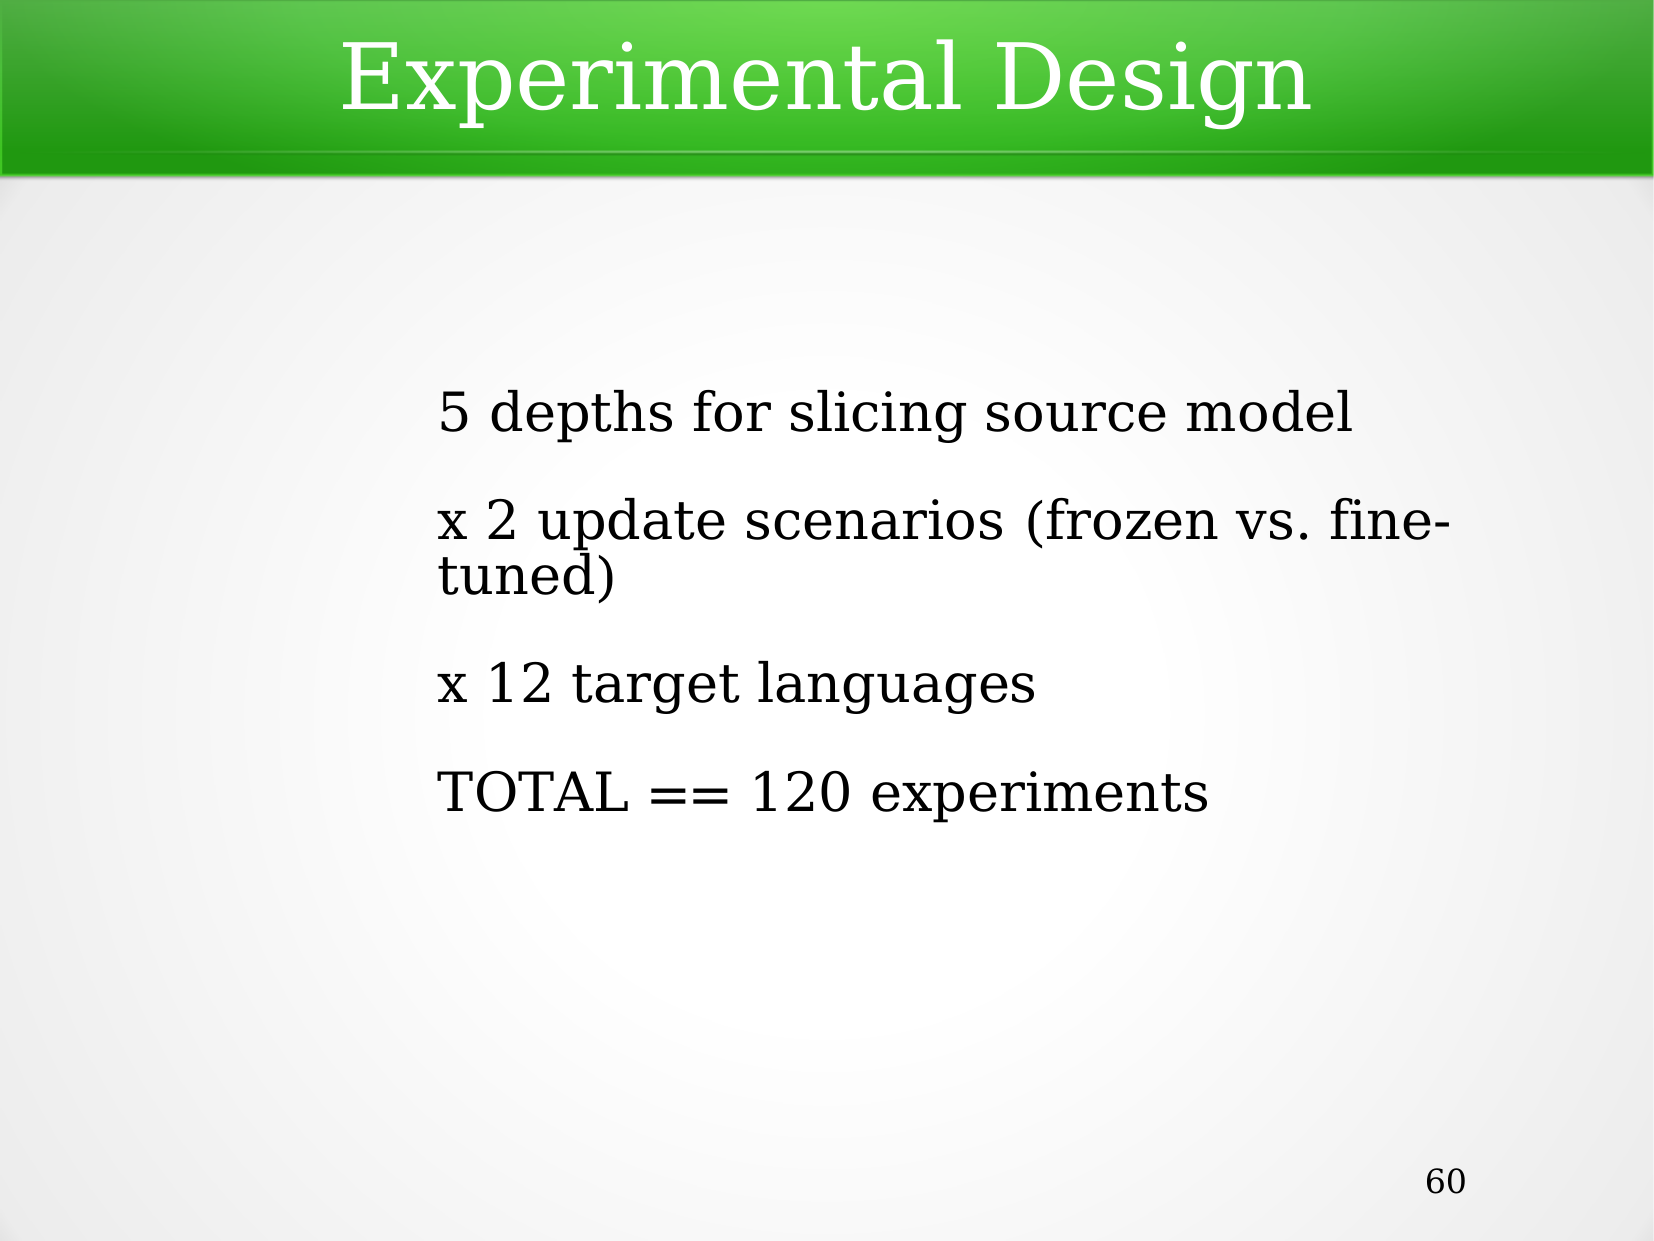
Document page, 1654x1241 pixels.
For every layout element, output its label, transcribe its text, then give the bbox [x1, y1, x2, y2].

title Experimental Design [82, 11, 1571, 154]
text_box 5 depths for slicing source model x 2 update scenarios (frozen vs. fine-tuned) x 12 target languages TOTAL == 120 experiments [423, 380, 1482, 1241]
picture [0, 0, 1654, 1241]
